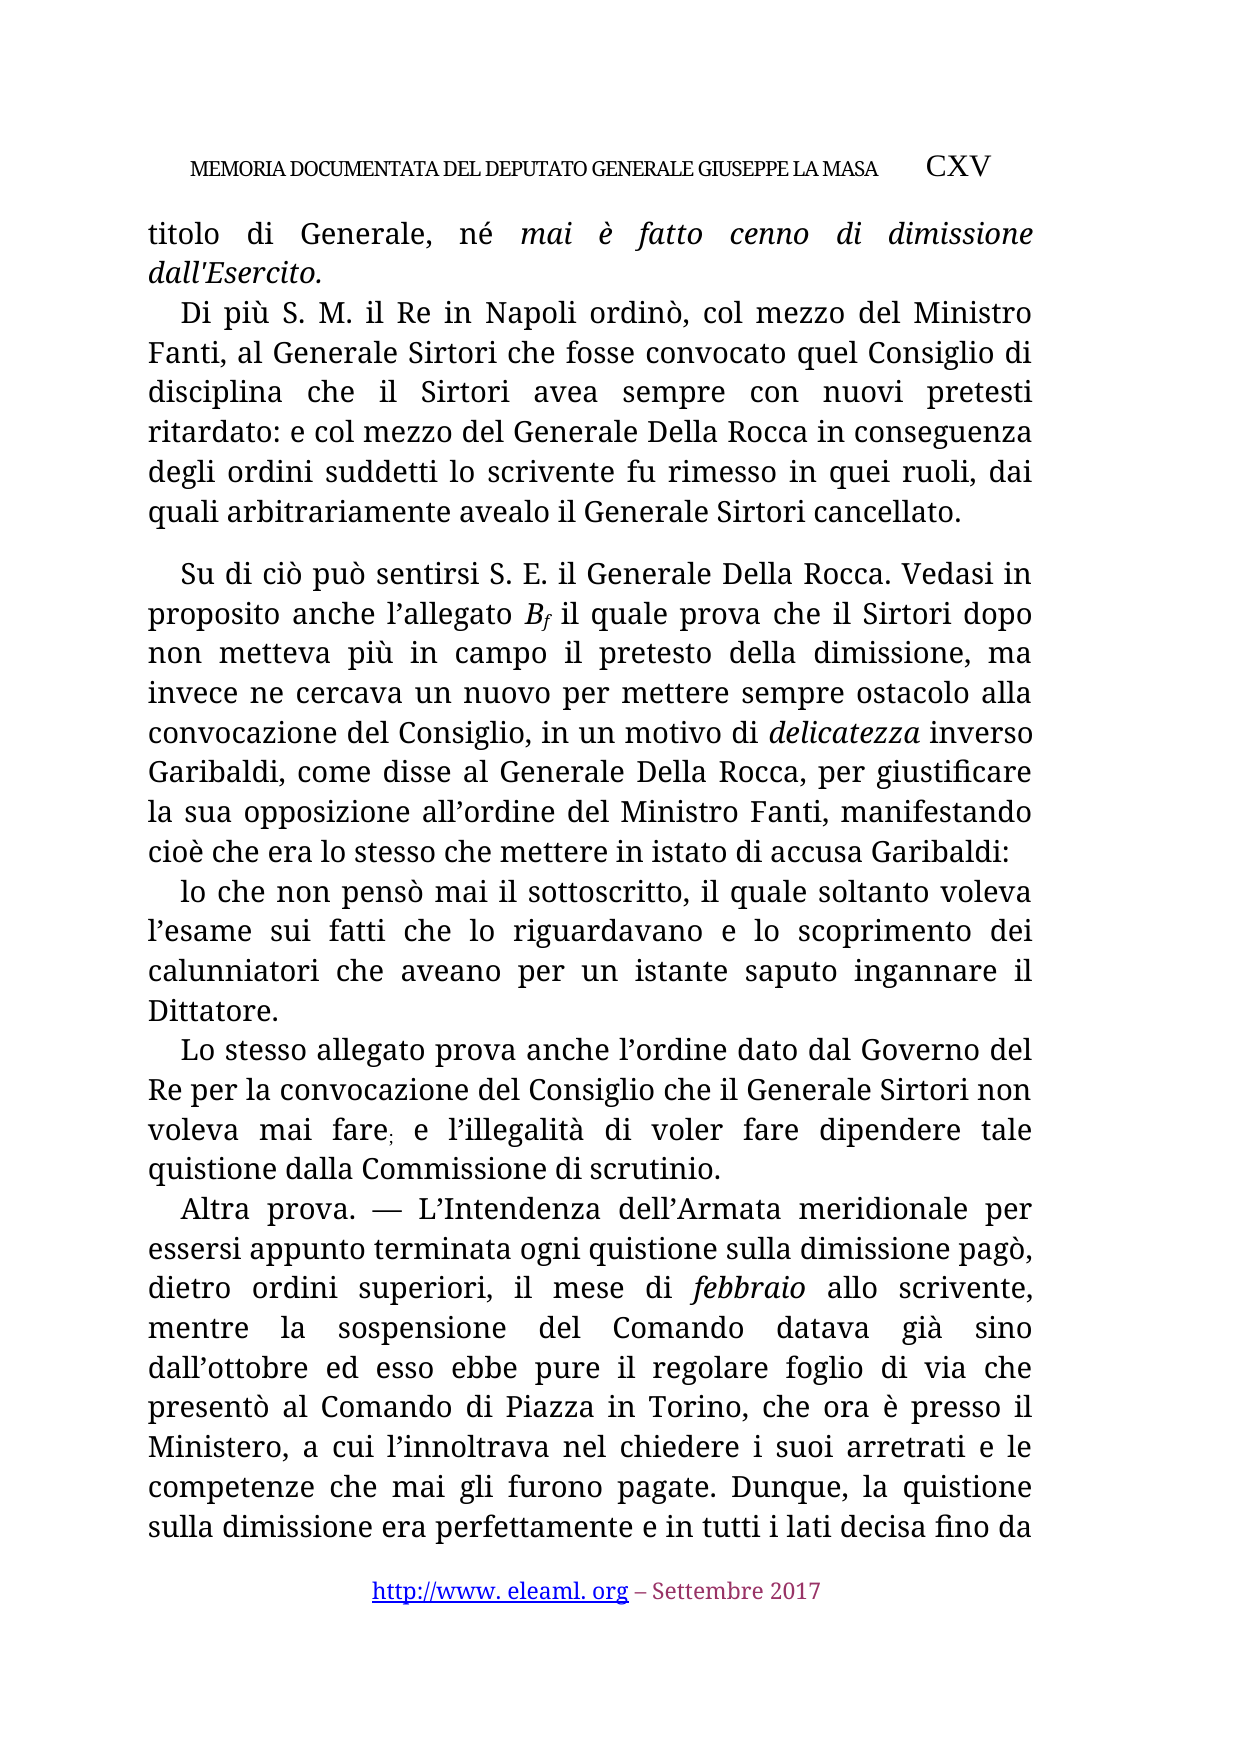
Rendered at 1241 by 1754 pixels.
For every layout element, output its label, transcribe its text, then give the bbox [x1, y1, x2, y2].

text lo che non pensò mai il sottoscritto, il quale soltanto voleva l’esame sui fatti che lo riguardavano e lo scoprimento dei calunniatori che aveano per un istante saputo ingannare il Dittatore. [148, 871, 1033, 1029]
text Altra prova. — L’Intendenza dell’Armata meridionale per essersi appunto terminata ogni quistione sulla dimissione pagò, dietro ordini superiori, il mese di febbraio allo scrivente, mentre la sospensione del Comando datava già sino dall’ottobre ed esso ebbe pure il regolare foglio di via che presentò al Comando di Piazza in Torino, che ora è presso il Ministero, a cui l’innoltrava nel chiedere i suoi arretrati e le competenze che mai gli furono pagate. Dunque, la quistione sulla dimissione era perfettamente e in tutti i lati decisa fino da [148, 1188, 1033, 1546]
text Di più S. M. il Re in Napoli ordinò, col mezzo del Ministro Fanti, al Generale Sirtori che fosse convocato quel Consiglio di disciplina che il Sirtori avea sempre con nuovi pretesti ritardato: e col mezzo del Generale Della Rocca in conseguenza degli ordini suddetti lo scrivente fu rimesso in quei ruoli, dai quali arbitrariamente avealo il Generale Sirtori cancellato. [148, 292, 1033, 531]
text Lo stesso allegato prova anche l’ordine dato dal Governo del Re per la convocazione del Consiglio che il Generale Sirtori non voleva mai fare; e l’illegalità di voler fare dipendere tale quistione dalla Commissione di scrutinio. [148, 1029, 1033, 1188]
text titolo di Generale, né mai è fatto cenno di dimissione dall'Esercito. [148, 213, 1033, 292]
text Su di ciò può sentirsi S. E. il Generale Della Rocca. Vedasi in proposito anche l’allegato Bf il quale prova che il Sirtori dopo non metteva più in campo il pretesto della dimissione, ma invece ne cercava un nuovo per mettere sempre ostacolo alla convocazione del Consiglio, in un motivo di delicatezza inverso Garibaldi, come disse al Generale Della Rocca, per giustificare la sua opposizione all’ordine del Ministro Fanti, manifestando cioè che era lo stesso che mettere in istato di accusa Garibaldi: [148, 553, 1033, 871]
